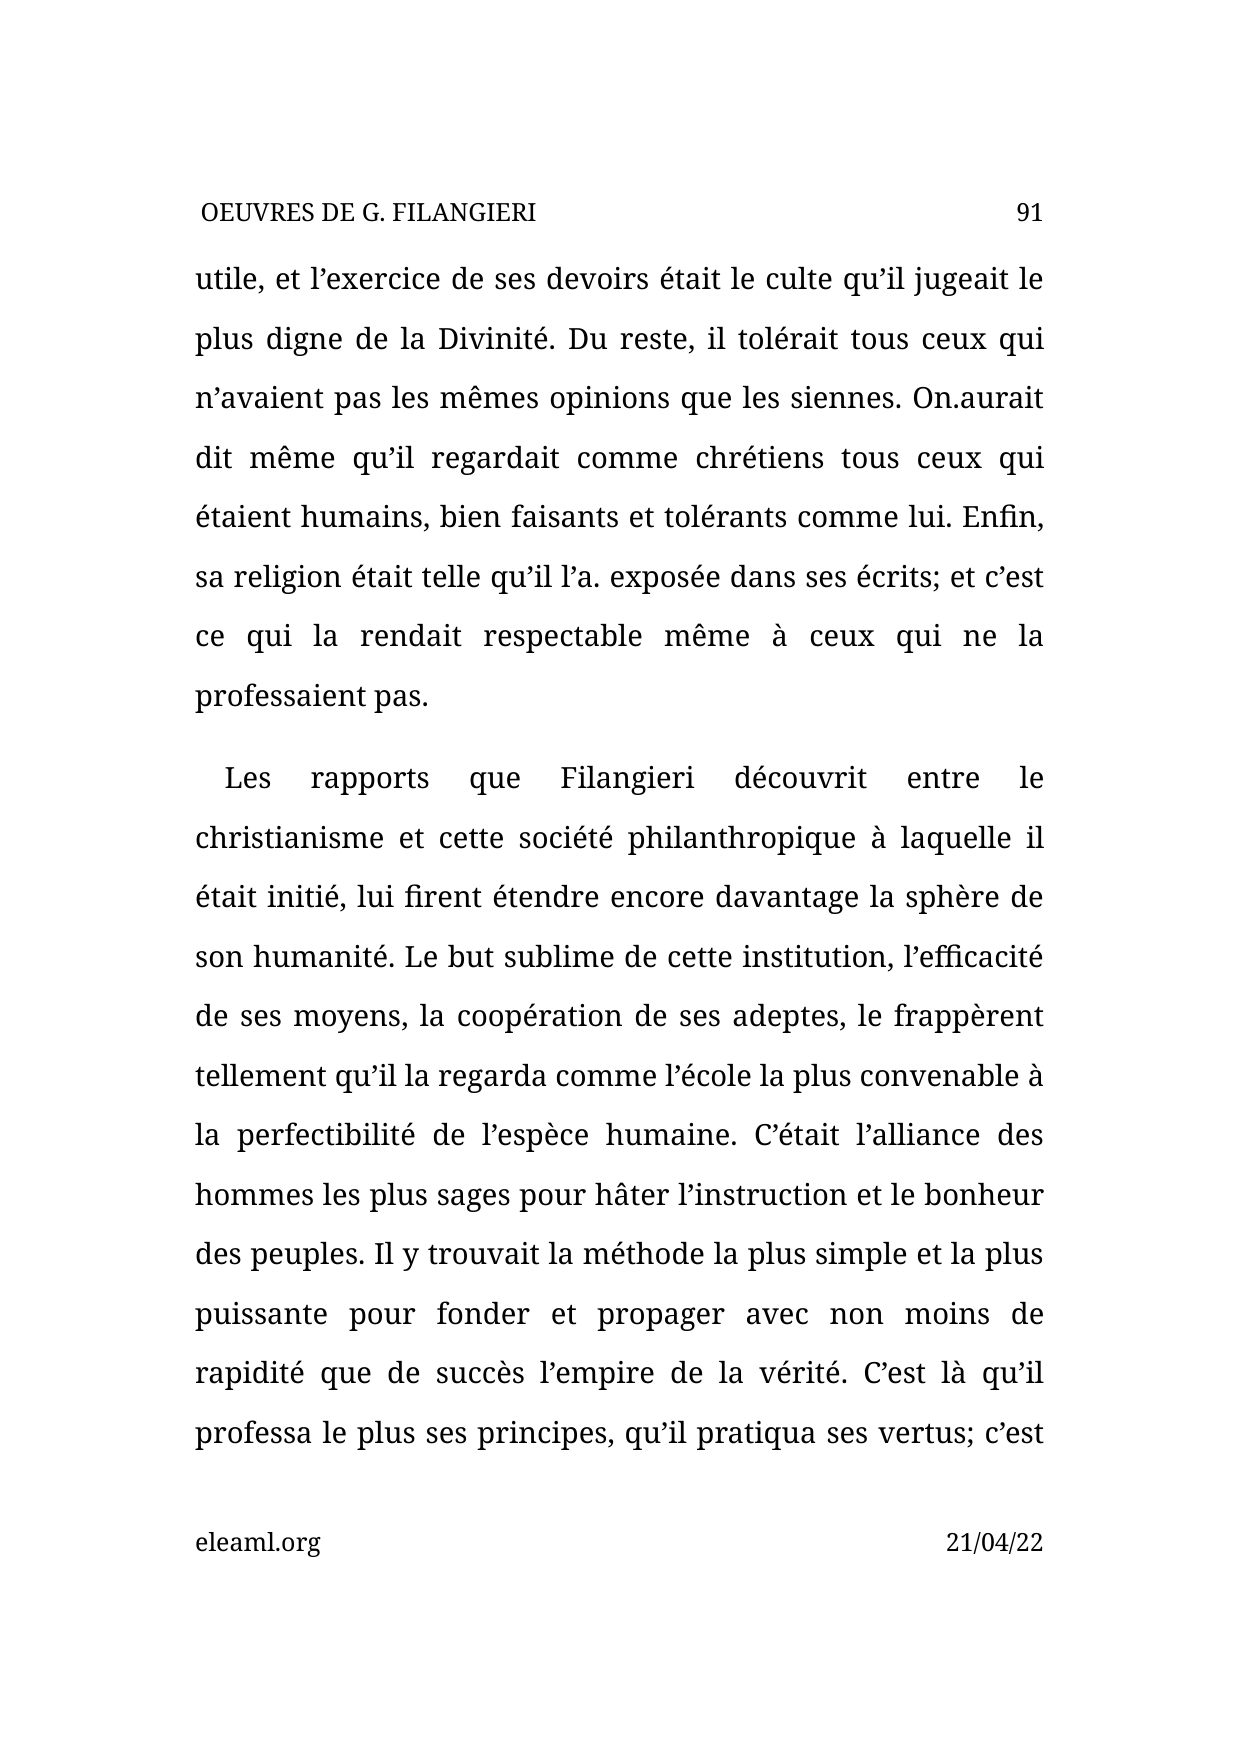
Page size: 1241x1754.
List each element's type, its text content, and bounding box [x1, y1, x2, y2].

text utile, et l’exercice de ses devoirs était le culte qu’il jugeait le plus digne de la Divinité. Du reste, il tolérait tous ceux qui n’avaient pas les mêmes opinions que les siennes. On.aurait dit même qu’il regardait comme chrétiens tous ceux qui étaient humains, bien faisants et tolérants comme lui. Enfin, sa religion était telle qu’il l’a. exposée dans ses écrits; et c’est ce qui la rendait respectable même à ceux qui ne la professaient pas. [195, 258, 1045, 714]
text Les rapports que Filangieri découvrit entre le christianisme et cette société philanthropique à laquelle il était initié, lui firent étendre encore davantage la sphère de son humanité. Le but sublime de cette institution, l’efficacité de ses moyens, la coopération de ses adeptes, le frappèrent tellement qu’il la regarda comme l’école la plus convenable à la perfectibilité de l’espèce humaine. C’était l’alliance des hommes les plus sages pour hâter l’instruction et le bonheur des peuples. Il y trouvait la méthode la plus simple et la plus puissante pour fonder et propager avec non moins de rapidité que de succès l’empire de la vérité. C’est là qu’il professa le plus ses principes, qu’il pratiqua ses vertus; c’est [195, 758, 1045, 1452]
